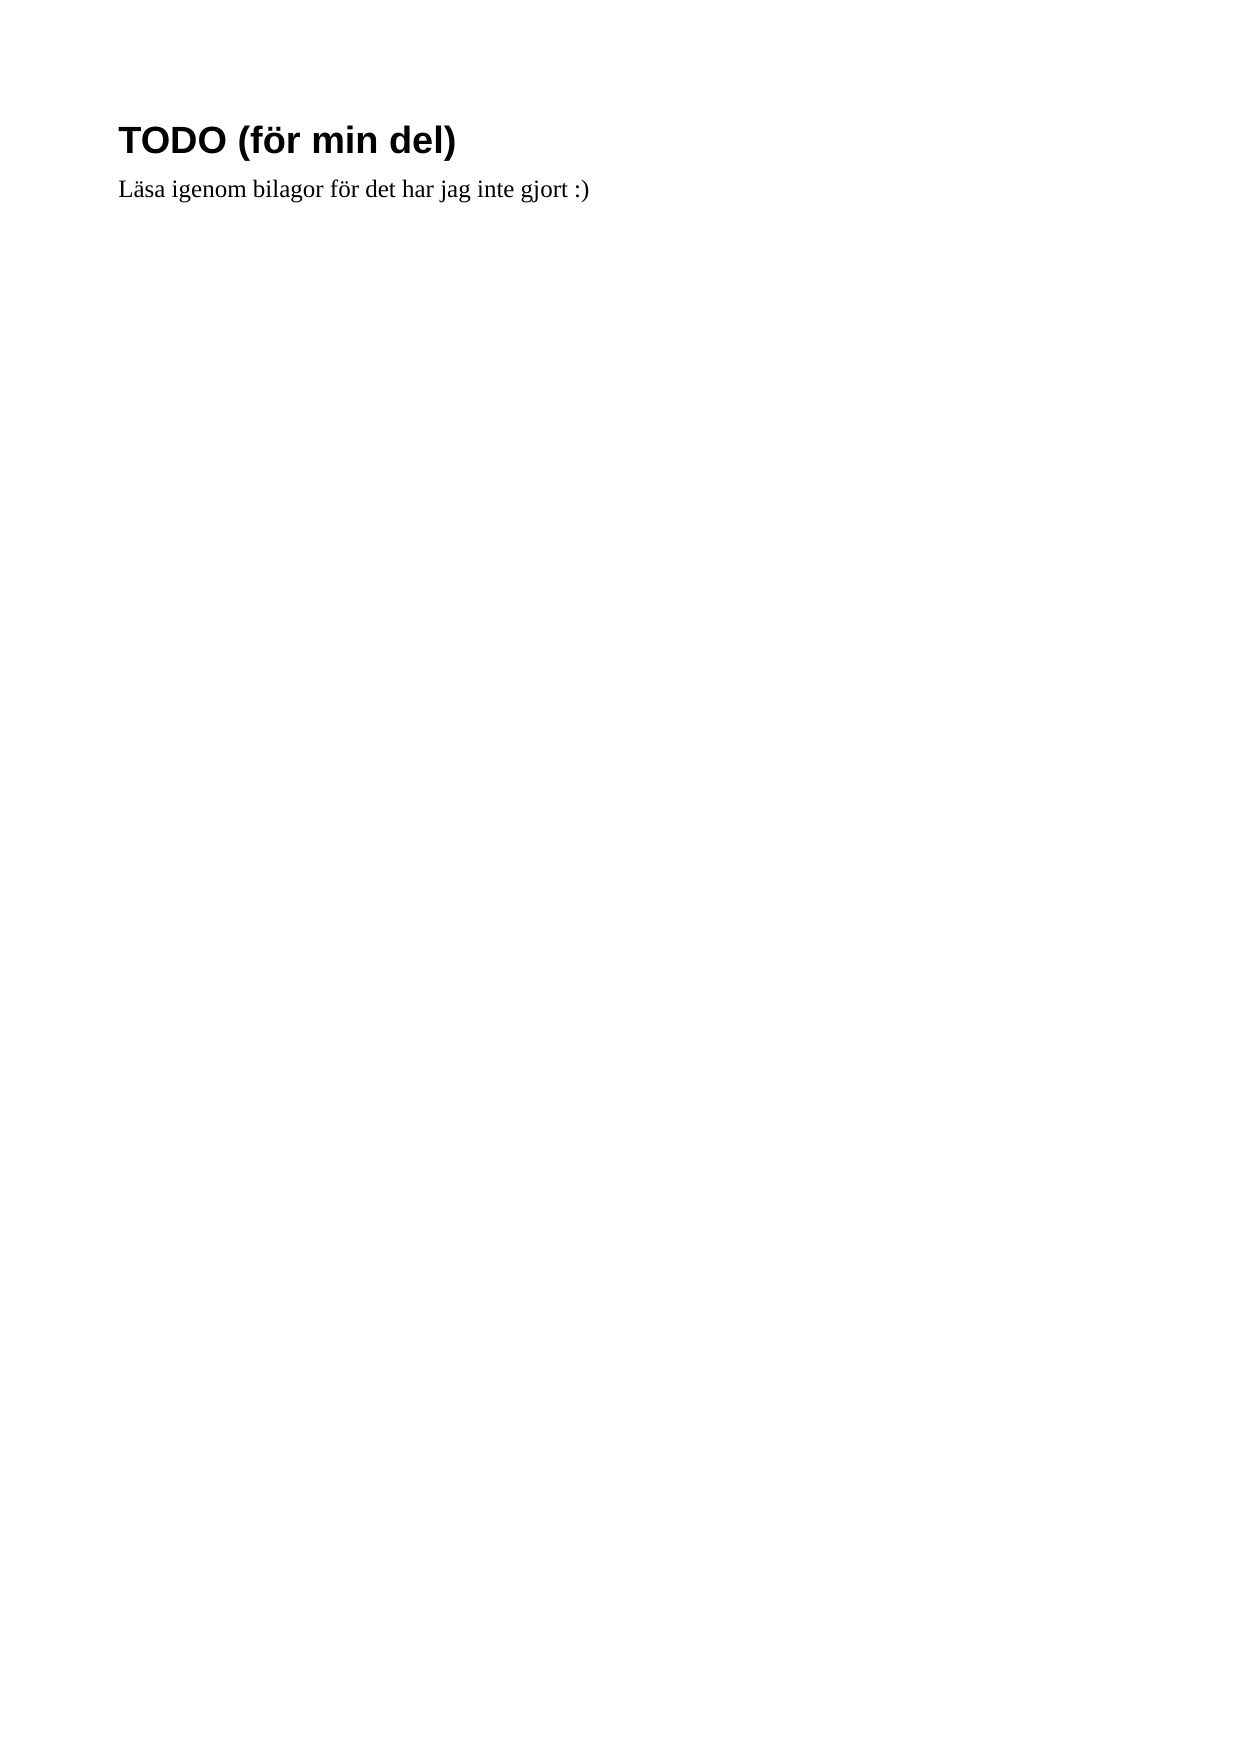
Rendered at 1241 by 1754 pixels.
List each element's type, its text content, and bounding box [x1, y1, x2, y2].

subtitle TODO (för min del) [118, 118, 1122, 162]
text Läsa igenom bilagor för det har jag inte gjort :) [118, 174, 1122, 203]
